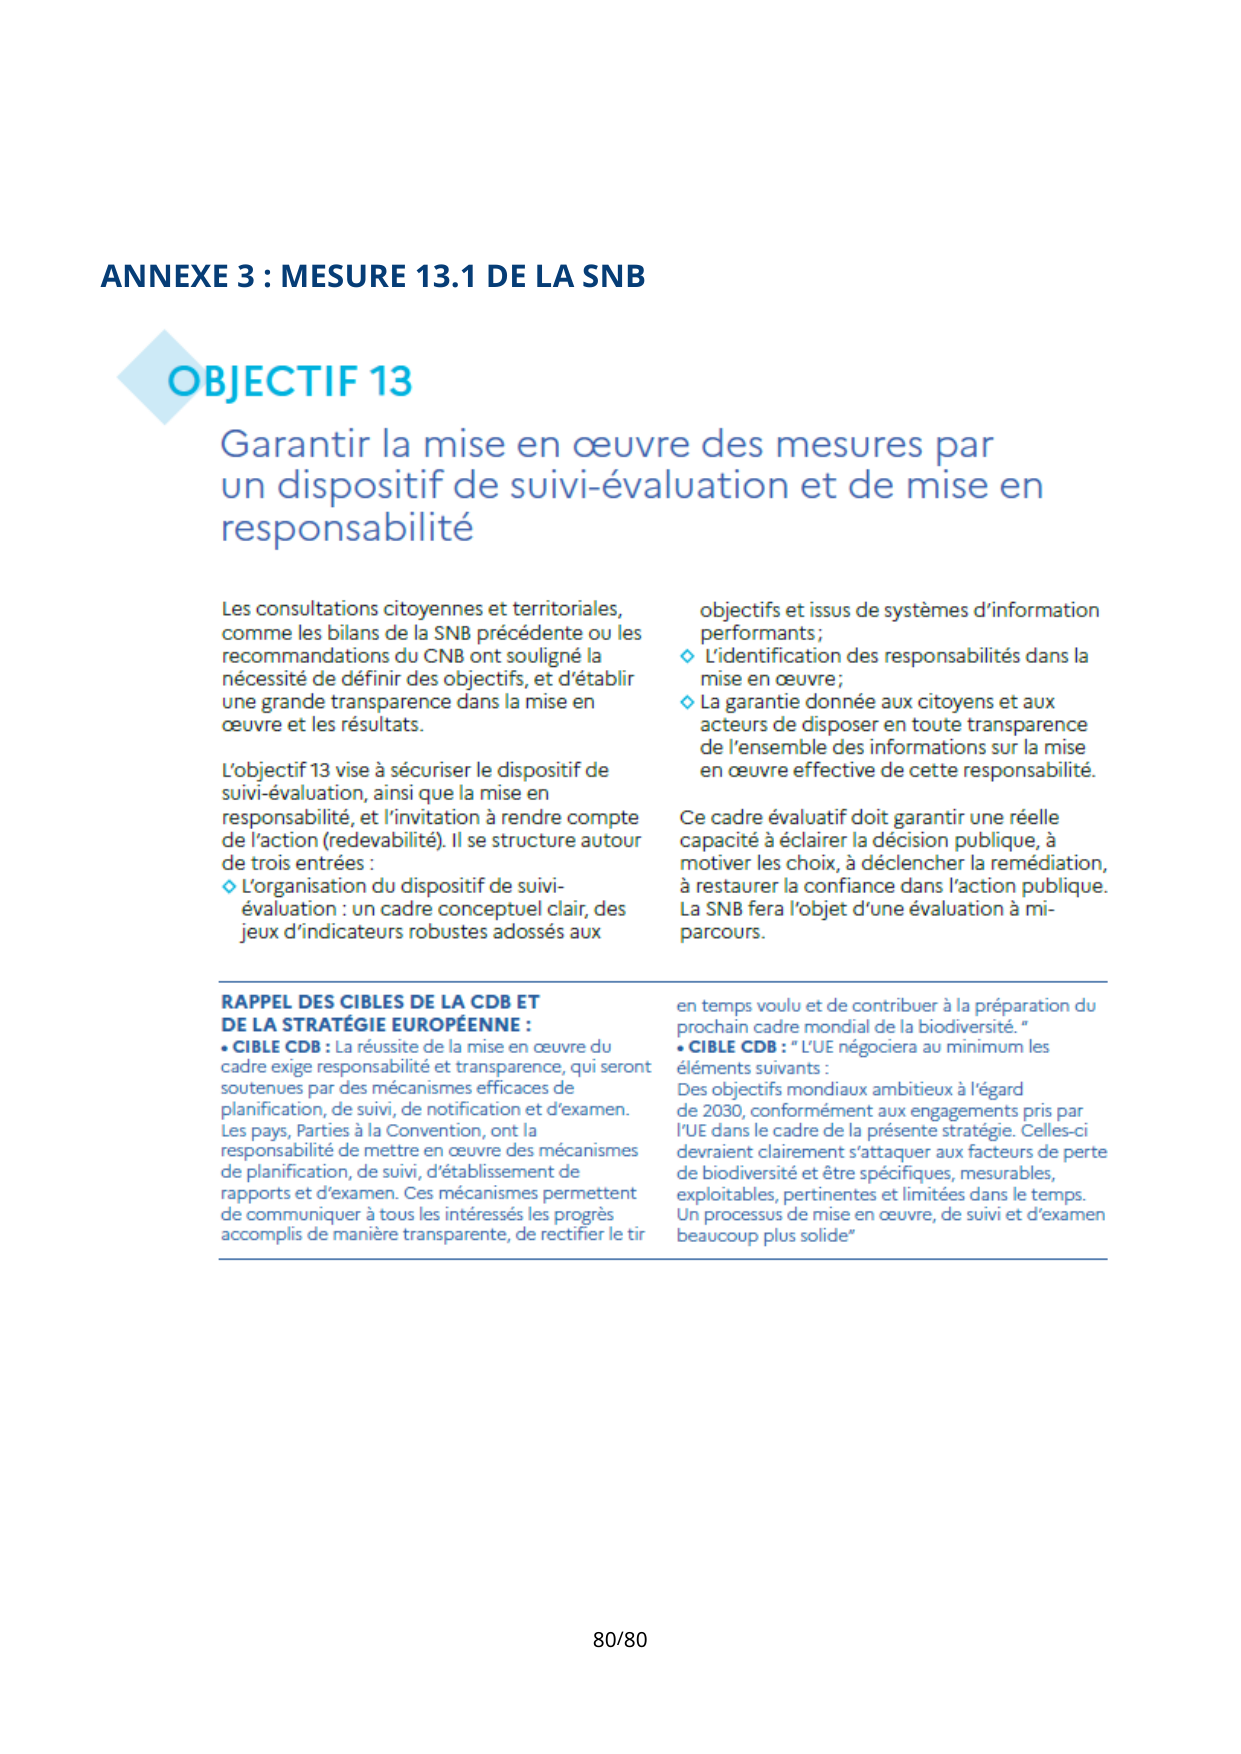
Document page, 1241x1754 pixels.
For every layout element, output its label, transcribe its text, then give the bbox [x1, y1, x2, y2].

picture [100, 314, 1140, 1280]
subtitle ANNEXE 3 : MESURE 13.1 DE LA SNB [100, 254, 1140, 296]
